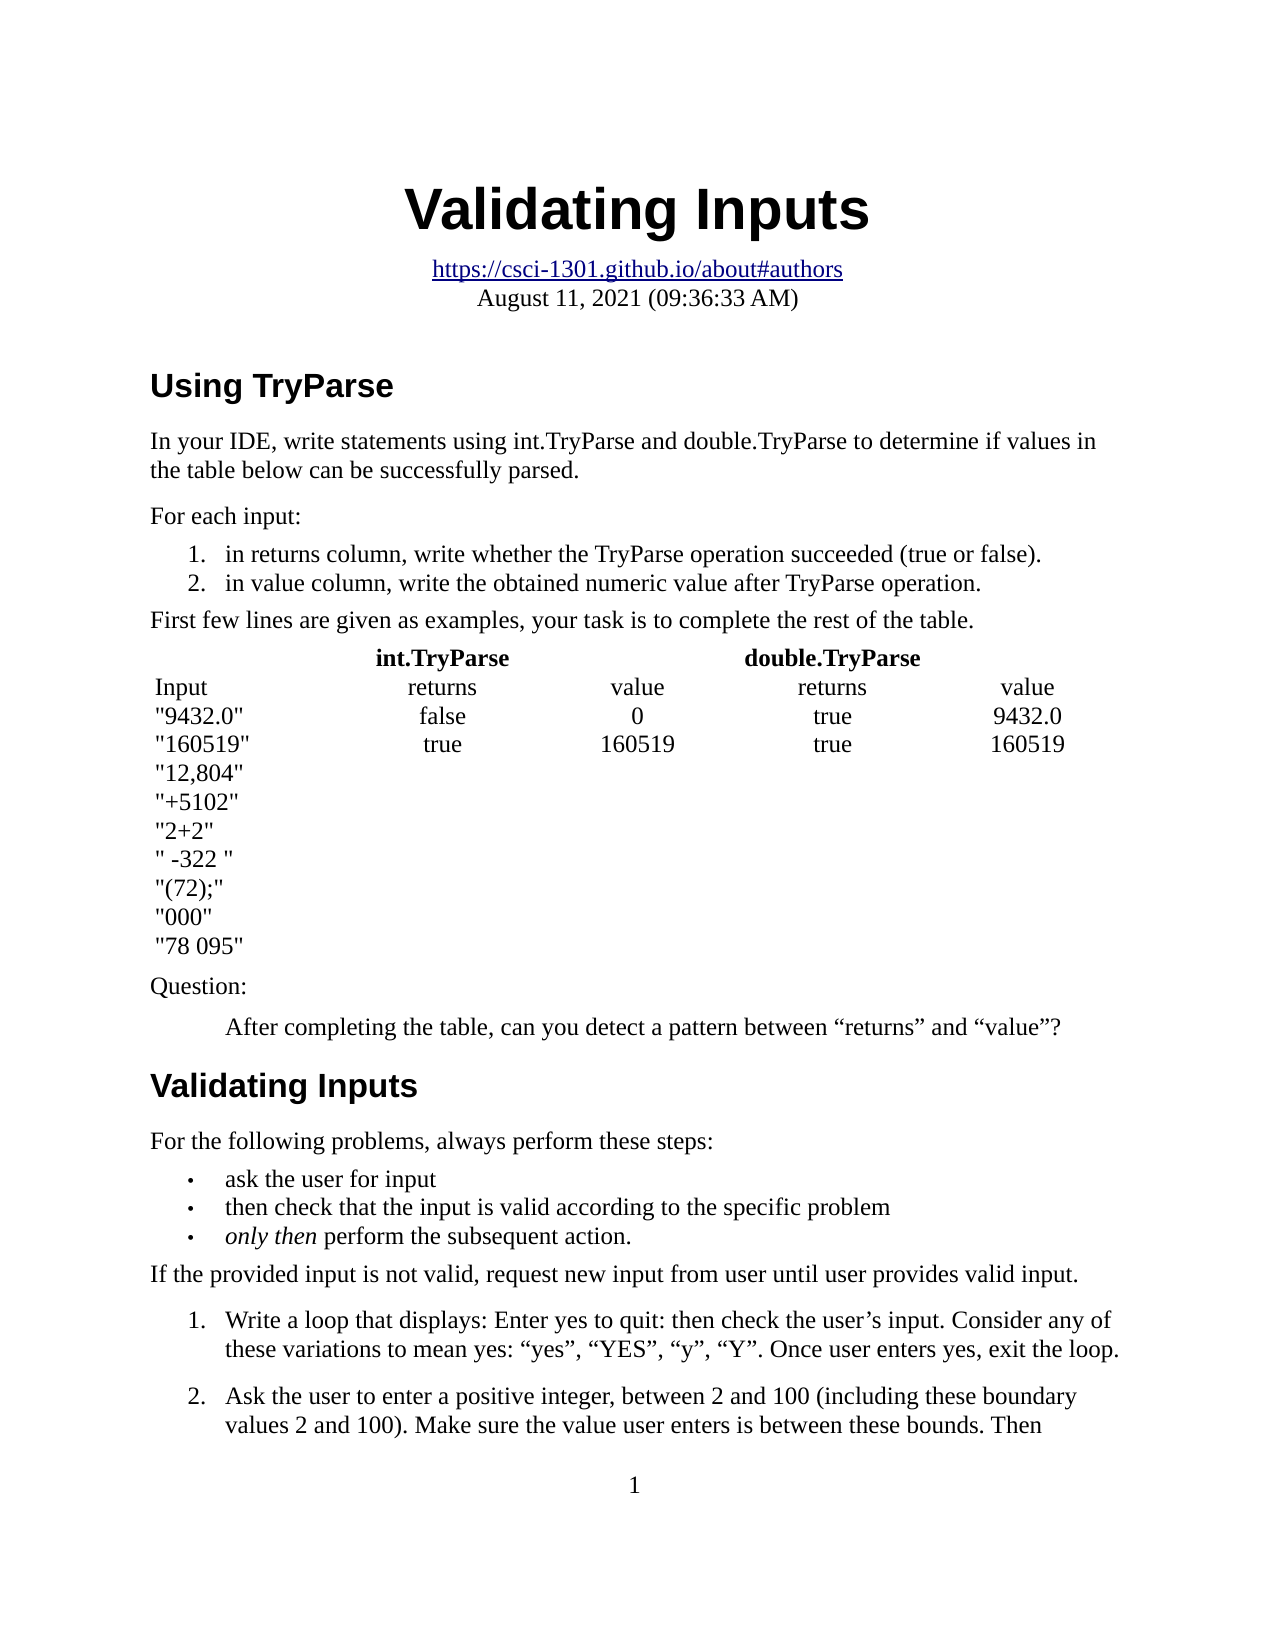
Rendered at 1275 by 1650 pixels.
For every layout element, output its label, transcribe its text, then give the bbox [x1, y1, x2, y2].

table_header [540, 643, 735, 672]
table_cell [930, 758, 1125, 787]
table_cell "000" [150, 902, 345, 931]
text In your IDE, write statements using int.TryParse and double.TryParse to determine if values in the table below can be successfully parsed. [150, 426, 1125, 483]
list Ask the user to enter a positive integer, between 2 and 100 (including these boundary values 2 and 100). Make sure the value user enters is between these bounds. Then [187, 1381, 1125, 1438]
table_cell "2+2" [150, 816, 345, 844]
table_cell [735, 758, 930, 787]
table_cell [735, 787, 930, 816]
table_cell returns [735, 672, 930, 701]
text After completing the table, can you detect a pattern between “returns” and “value”? [225, 1012, 1125, 1041]
table_cell [540, 816, 735, 844]
table_cell [735, 902, 930, 931]
table_cell [930, 902, 1125, 931]
table_cell 9432.0 [930, 701, 1125, 729]
subtitle Validating Inputs [150, 1066, 1125, 1104]
text August 11, 2021 (09:36:33 AM) [150, 283, 1125, 312]
text If the provided input is not valid, request new input from user until user provides valid input. [150, 1259, 1125, 1288]
table_cell [735, 845, 930, 873]
table_cell [735, 931, 930, 959]
table_cell 160519 [930, 730, 1125, 758]
table_cell "(72);" [150, 873, 345, 902]
table_cell [345, 902, 540, 931]
table_cell value [930, 672, 1125, 701]
list in returns column, write whether the TryParse operation succeeded (true or false). [187, 539, 1125, 568]
table_cell [735, 816, 930, 844]
table_cell [930, 931, 1125, 959]
table_cell "78 095" [150, 931, 345, 959]
text https://csci-1301.github.io/about#authors [150, 254, 1125, 283]
list Write a loop that displays: Enter yes to quit: then check the user’s input. Consider any of these variations to mean yes: “yes”, “YES”, “y”, “Y”. Once user enters yes, exit the loop. [187, 1306, 1125, 1363]
table_cell [345, 816, 540, 844]
table_cell false [345, 701, 540, 729]
table_cell 0 [540, 701, 735, 729]
table_cell [345, 787, 540, 816]
list in value column, write the obtained numeric value after TryParse operation. [187, 568, 1125, 597]
table_cell " -322 " [150, 845, 345, 873]
table_cell [540, 873, 735, 902]
text Question: [150, 971, 1125, 1000]
table_cell [735, 873, 930, 902]
table_cell true [345, 730, 540, 758]
table_cell [930, 787, 1125, 816]
table_cell [345, 931, 540, 959]
text For the following problems, always perform these steps: [150, 1126, 1125, 1155]
table_cell 160519 [540, 730, 735, 758]
table_cell [345, 758, 540, 787]
list only then perform the subsequent action. [187, 1221, 1125, 1250]
table_cell [930, 845, 1125, 873]
table_cell "12,804" [150, 758, 345, 787]
table_cell [930, 873, 1125, 902]
table_header [930, 643, 1125, 672]
table_cell true [735, 701, 930, 729]
table_cell "160519" [150, 730, 345, 758]
table_cell Input [150, 672, 345, 701]
table_cell [540, 758, 735, 787]
table_cell [540, 931, 735, 959]
table_cell [930, 816, 1125, 844]
table_cell [345, 873, 540, 902]
table_cell true [735, 730, 930, 758]
table_header [150, 643, 345, 672]
table_cell returns [345, 672, 540, 701]
table_cell "+5102" [150, 787, 345, 816]
subtitle Using TryParse [150, 366, 1125, 404]
table_cell value [540, 672, 735, 701]
text First few lines are given as examples, your task is to complete the rest of the table. [150, 606, 1125, 634]
table_header int.TryParse [345, 643, 540, 672]
table_cell [540, 845, 735, 873]
list ask the user for input [187, 1164, 1125, 1192]
title Validating Inputs [150, 175, 1125, 242]
table_cell [540, 902, 735, 931]
table_cell "9432.0" [150, 701, 345, 729]
text For each input: [150, 501, 1125, 530]
table_header double.TryParse [735, 643, 930, 672]
table_cell [540, 787, 735, 816]
list then check that the input is valid according to the specific problem [187, 1192, 1125, 1221]
table_cell [345, 845, 540, 873]
